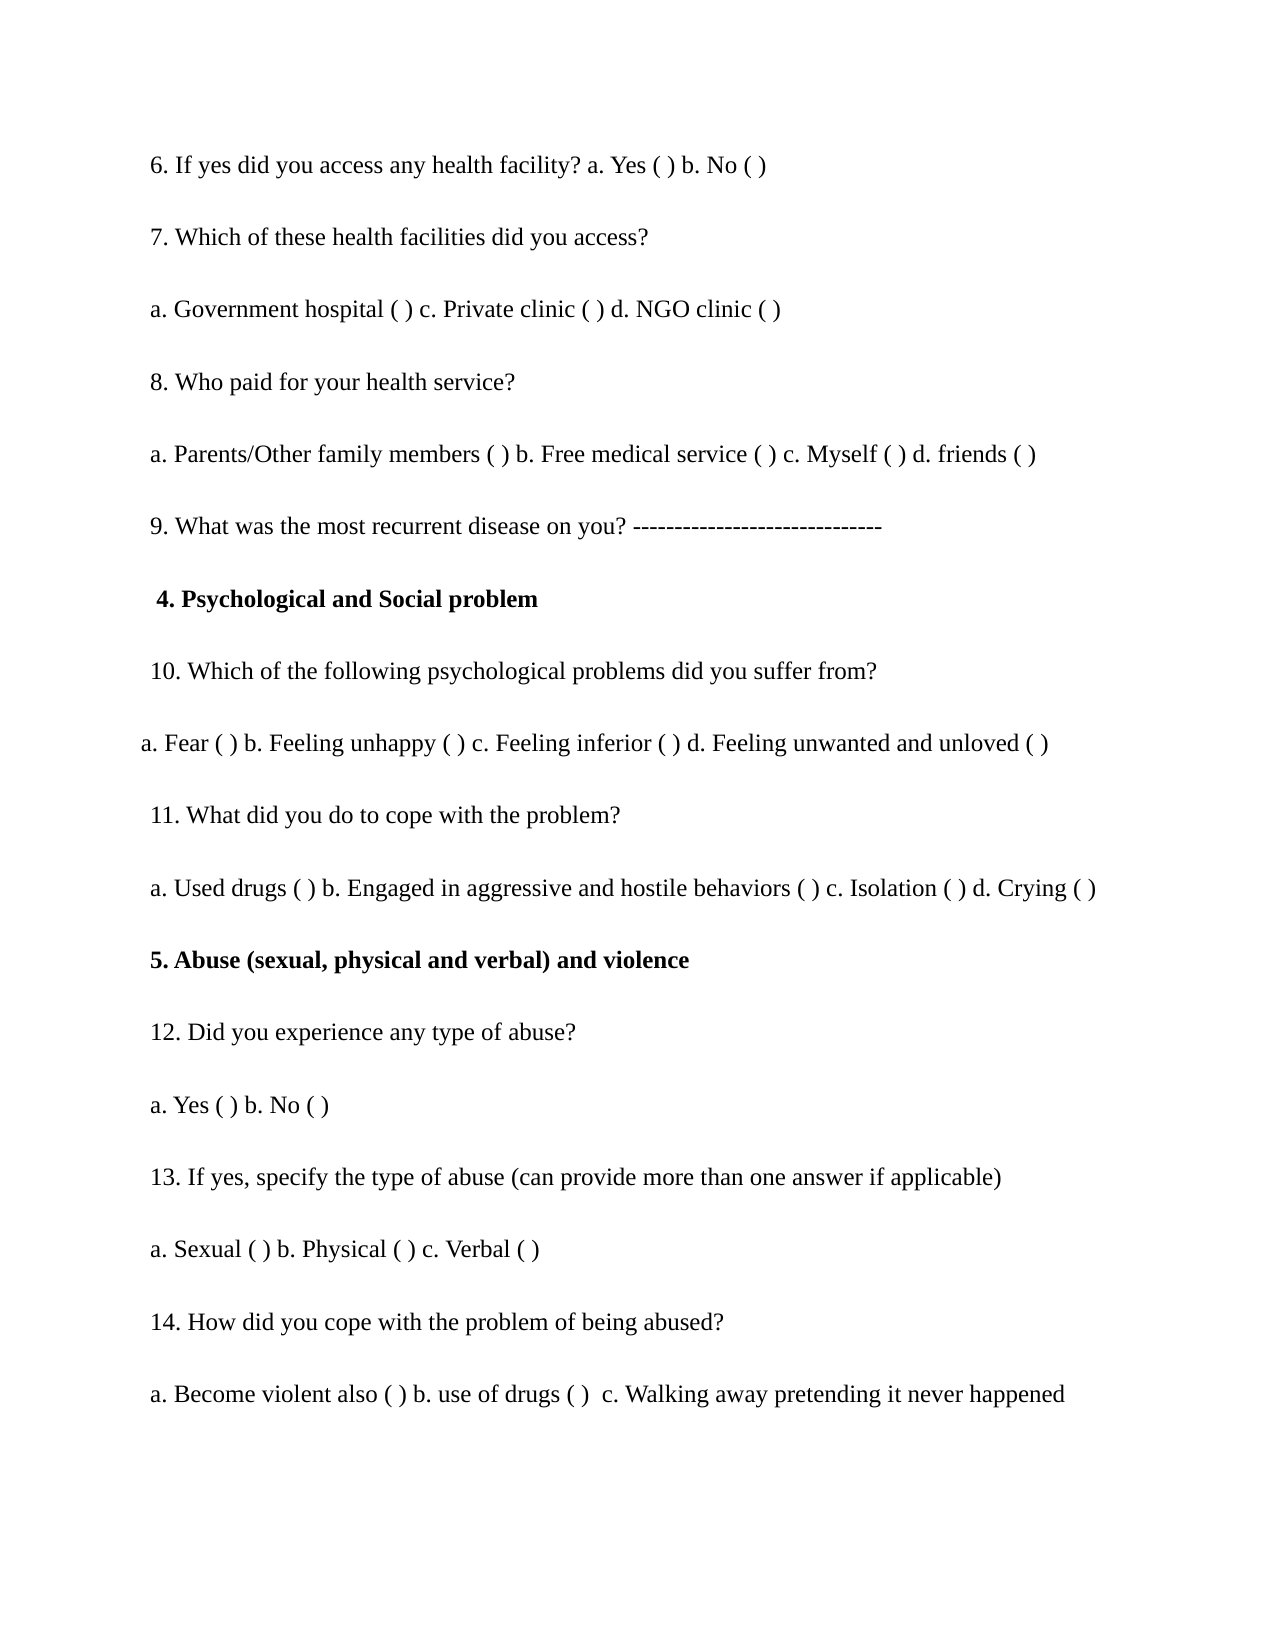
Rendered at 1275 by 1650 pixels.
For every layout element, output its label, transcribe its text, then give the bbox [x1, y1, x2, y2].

text a. Fear ( ) b. Feeling unhappy ( ) c. Feeling inferior ( ) d. Feeling unwanted and unloved ( ) [141, 728, 1125, 757]
text 10. Which of the following psychological problems did you suffer from? [150, 656, 1125, 685]
text a. Yes ( ) b. No ( ) [150, 1090, 1125, 1118]
text 14. How did you cope with the problem of being abused? [150, 1307, 1125, 1335]
text 13. If yes, specify the type of abuse (can provide more than one answer if applicable) [150, 1162, 1125, 1191]
text a. Used drugs ( ) b. Engaged in aggressive and hostile behaviors ( ) c. Isolation ( ) d. Crying ( ) [150, 873, 1125, 902]
text 11. What did you do to cope with the problem? [150, 801, 1125, 829]
text 12. Did you experience any type of abuse? [150, 1017, 1125, 1046]
text a. Government hospital ( ) c. Private clinic ( ) d. NGO clinic ( ) [150, 294, 1125, 323]
text 7. Which of these health facilities did you access? [150, 222, 1125, 251]
text a. Sexual ( ) b. Physical ( ) c. Verbal ( ) [150, 1234, 1125, 1263]
text a. Become violent also ( ) b. use of drugs ( ) c. Walking away pretending it never happened [150, 1379, 1125, 1408]
text a. Parents/Other family members ( ) b. Free medical service ( ) c. Myself ( ) d. friends ( ) [150, 439, 1125, 468]
text 5. Abuse (sexual, physical and verbal) and violence [150, 945, 1125, 974]
text 9. What was the most recurrent disease on you? ------------------------------ [150, 511, 1125, 540]
text 4. Psychological and Social problem [150, 584, 1125, 612]
text 8. Who paid for your health service? [150, 367, 1125, 396]
text 6. If yes did you access any health facility? a. Yes ( ) b. No ( ) [150, 150, 1125, 179]
